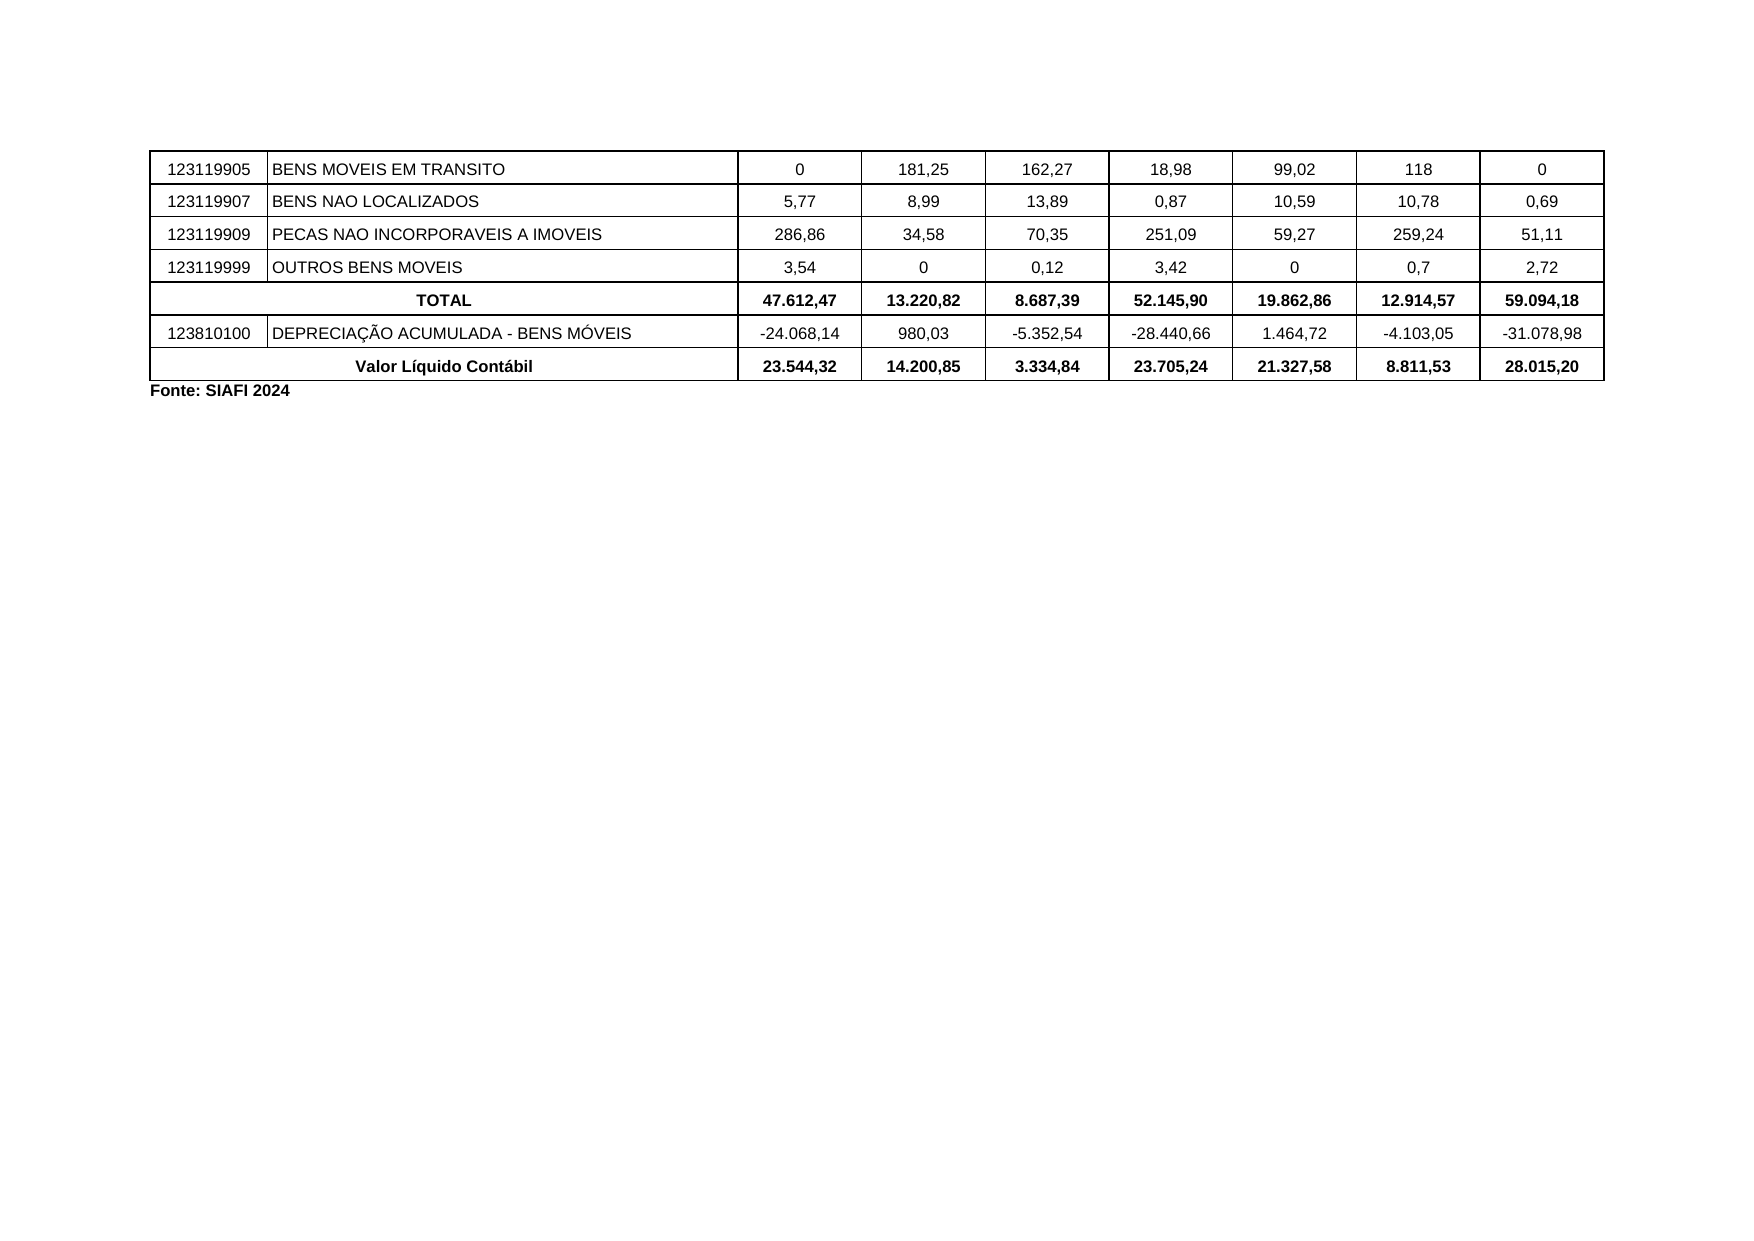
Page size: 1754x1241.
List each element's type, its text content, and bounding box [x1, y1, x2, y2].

table_cell 14.200,85 [862, 348, 985, 380]
table_cell 12.914,57 [1357, 283, 1479, 314]
table_cell 286,86 [739, 217, 861, 248]
table_cell PECAS NAO INCORPORAVEIS A IMOVEIS [268, 217, 737, 248]
table_cell 123119907 [151, 185, 267, 216]
table_cell 34,58 [862, 217, 985, 248]
table_cell 59.094,18 [1481, 283, 1603, 314]
table_cell 123119905 [151, 152, 267, 183]
table_cell 2,72 [1481, 250, 1603, 281]
table_cell -31.078,98 [1481, 316, 1603, 347]
table_cell 47.612,47 [739, 283, 861, 314]
table_cell 1.464,72 [1233, 316, 1356, 347]
table_cell 0,87 [1110, 185, 1232, 216]
table_cell 259,24 [1357, 217, 1479, 248]
table_cell 28.015,20 [1481, 348, 1603, 380]
table_cell 13.220,82 [862, 283, 985, 314]
table_cell 123119999 [151, 250, 267, 281]
table_cell -4.103,05 [1357, 316, 1479, 347]
table_cell 23.705,24 [1110, 348, 1232, 380]
table_cell BENS NAO LOCALIZADOS [268, 185, 737, 216]
text Fonte: SIAFI 2024 [150, 381, 1604, 400]
table_cell 251,09 [1110, 217, 1232, 248]
table_cell 99,02 [1233, 152, 1356, 183]
table_cell 19.862,86 [1233, 283, 1356, 314]
table_cell 8,99 [862, 185, 985, 216]
table_cell 181,25 [862, 152, 985, 183]
table_cell 5,77 [739, 185, 861, 216]
table_cell -28.440,66 [1110, 316, 1232, 347]
table_cell 10,59 [1233, 185, 1356, 216]
table_cell 0 [1233, 250, 1356, 281]
table_cell 3,54 [739, 250, 861, 281]
table_cell TOTAL [151, 283, 737, 314]
table_cell 21.327,58 [1233, 348, 1356, 380]
table_cell 52.145,90 [1110, 283, 1232, 314]
table_cell 18,98 [1110, 152, 1232, 183]
table_cell 0,12 [986, 250, 1108, 281]
table_cell OUTROS BENS MOVEIS [268, 250, 737, 281]
table_cell 70,35 [986, 217, 1108, 248]
table_cell 0 [1481, 152, 1603, 183]
table_cell -5.352,54 [986, 316, 1108, 347]
table_cell 10,78 [1357, 185, 1479, 216]
table_cell 3.334,84 [986, 348, 1108, 380]
table_cell 980,03 [862, 316, 985, 347]
table_cell DEPRECIAÇÃO ACUMULADA - BENS MÓVEIS [268, 316, 737, 347]
table_cell 8.687,39 [986, 283, 1108, 314]
table_cell Valor Líquido Contábil [151, 348, 737, 380]
table_cell 8.811,53 [1357, 348, 1479, 380]
table_cell 13,89 [986, 185, 1108, 216]
table_cell BENS MOVEIS EM TRANSITO [268, 152, 737, 183]
table_cell 0 [862, 250, 985, 281]
table_cell 118 [1357, 152, 1479, 183]
table_cell 162,27 [986, 152, 1108, 183]
table_cell 51,11 [1481, 217, 1603, 248]
table_cell 123119909 [151, 217, 267, 248]
table_cell 123810100 [151, 316, 267, 347]
table_cell 59,27 [1233, 217, 1356, 248]
table_cell -24.068,14 [739, 316, 861, 347]
table_cell 0,69 [1481, 185, 1603, 216]
table_cell 0 [739, 152, 861, 183]
table_cell 0,7 [1357, 250, 1479, 281]
table_cell 23.544,32 [739, 348, 861, 380]
table_cell 3,42 [1110, 250, 1232, 281]
